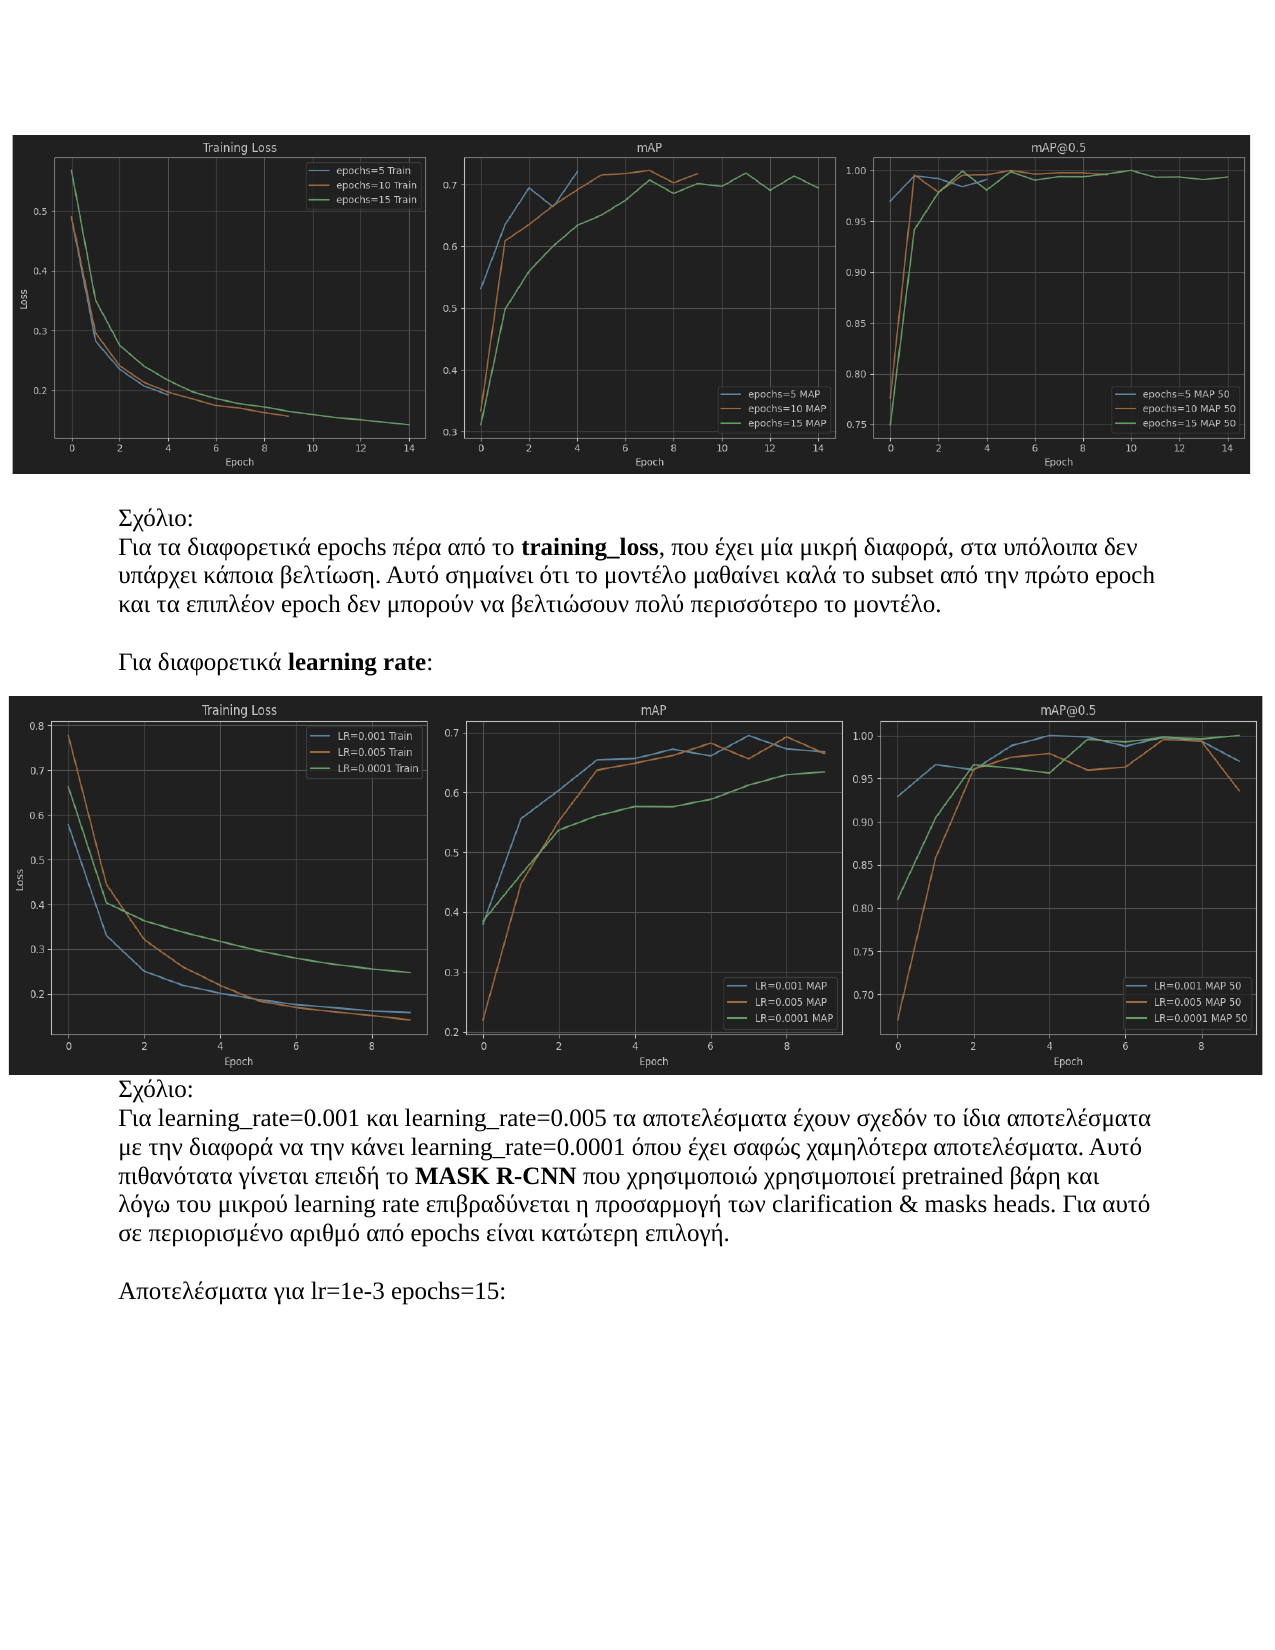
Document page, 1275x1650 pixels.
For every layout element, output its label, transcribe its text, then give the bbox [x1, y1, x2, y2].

text Για learning_rate=0.001 και learning_rate=0.005 τα αποτελέσματα έχουν σχεδόν το ίδια αποτελέσματα με την διαφορά να την κάνει learning_rate=0.0001 όπου έχει σαφώς χαμηλότερα αποτελέσματα. Αυτό πιθανότατα γίνεται επειδή το MASK R-CNN που χρησιμοποιώ χρησιμοποιεί pretrained βάρη και λόγω του μικρού learning rate επιβραδύνεται η προσαρμογή των clarification & masks heads. Για αυτό σε περιορισμένο αριθμό από epochs είναι κατώτερη επιλογή. [118, 1103, 1157, 1247]
text Σχόλιο: [118, 503, 1157, 532]
text Για τα διαφορετικά epochs πέρα από το training_loss, που έχει μία μικρή διαφορά, στα υπόλοιπα δεν υπάρχει κάποια βελτίωση. Αυτό σημαίνει ότι το μοντέλο μαθαίνει καλά το subset από την πρώτο epoch και τα επιπλέον epoch δεν μπορούν να βελτιώσουν πολύ περισσότερο το μοντέλο. [118, 532, 1157, 618]
picture [12, 135, 1251, 474]
text Για διαφορετικά learning rate: [118, 647, 1157, 675]
text Σχόλιο: [118, 1075, 1157, 1103]
picture [8, 696, 1263, 1075]
text Αποτελέσματα για lr=1e-3 epochs=15: [118, 1276, 1157, 1304]
